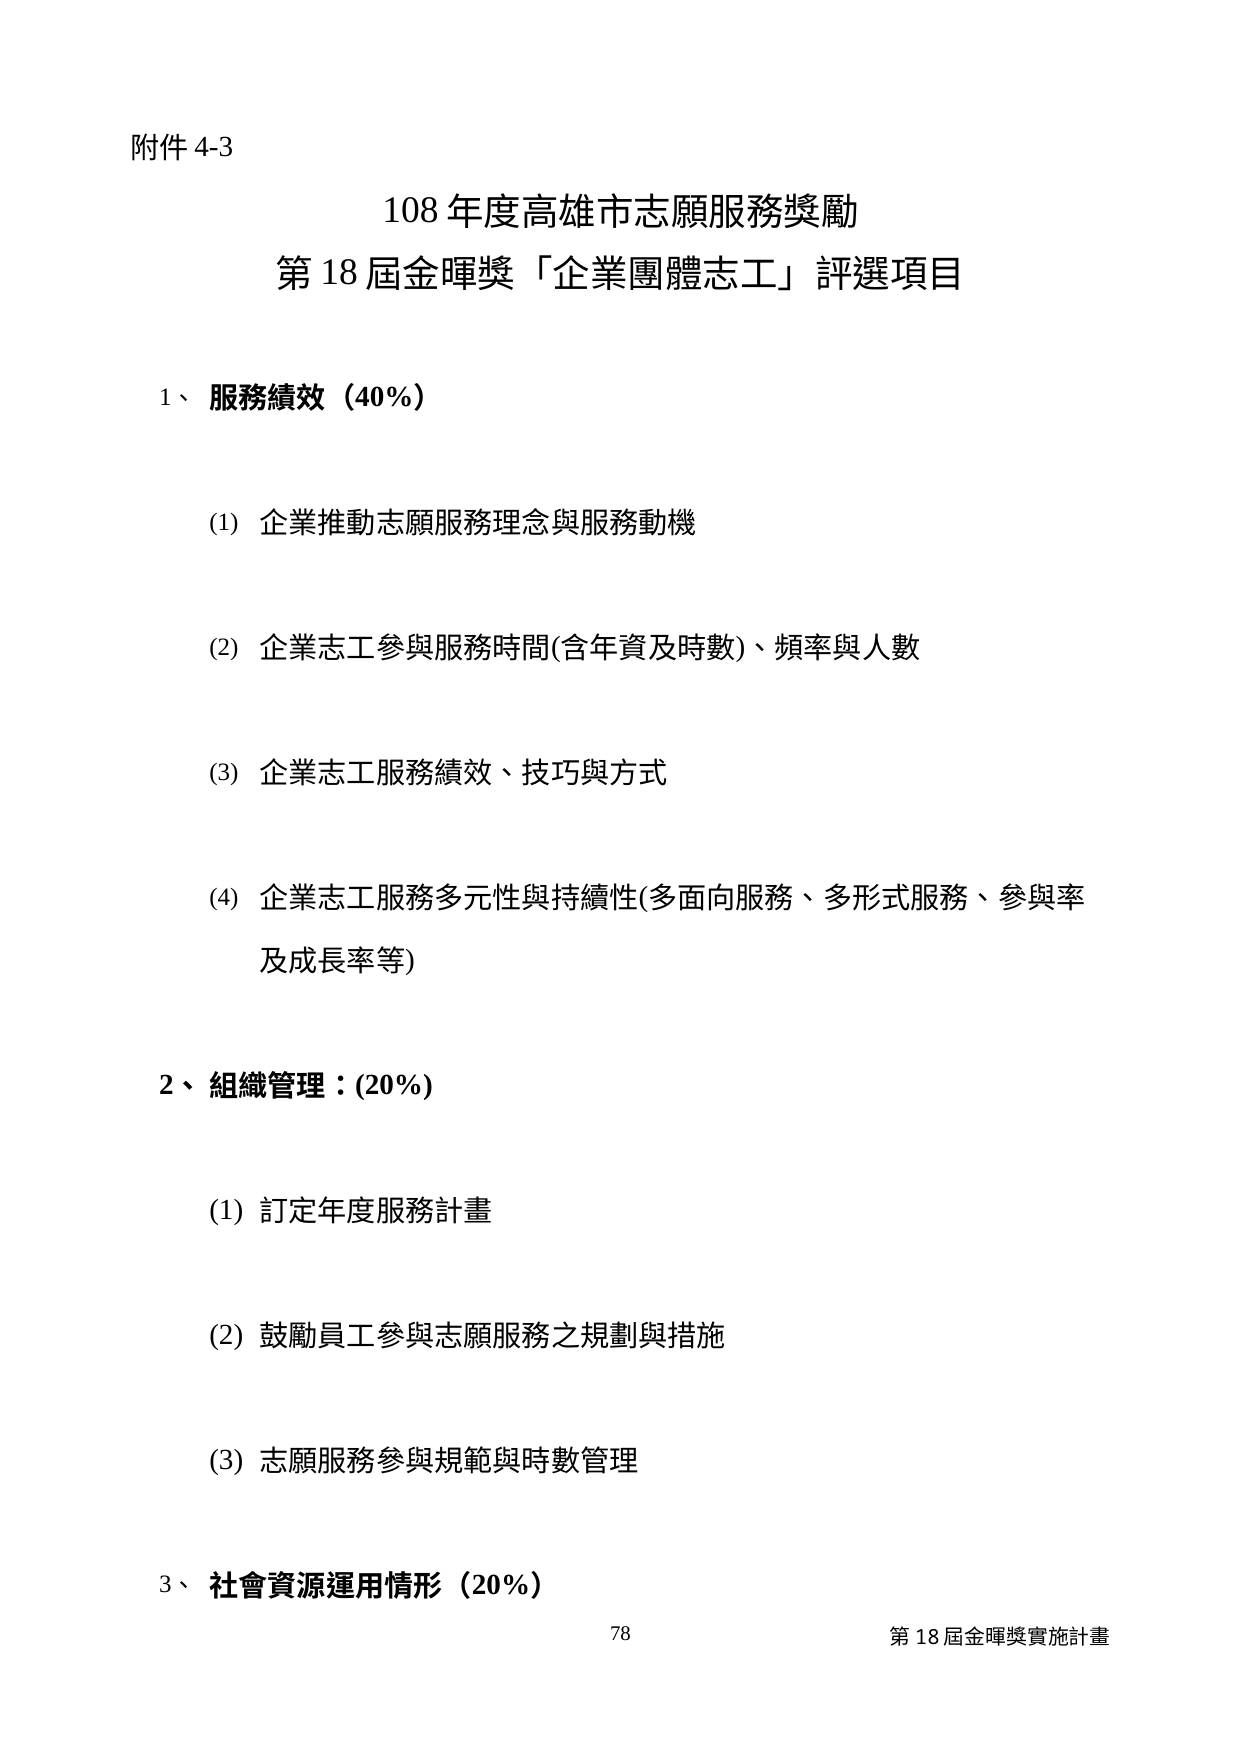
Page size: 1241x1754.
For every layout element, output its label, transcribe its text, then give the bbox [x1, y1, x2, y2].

list 企業志工服務績效、技巧與方式 [209, 729, 1110, 792]
list 企業推動志願服務理念與服務動機 [209, 479, 1110, 542]
list 社會資源運用情形（20%） [159, 1542, 1110, 1604]
text 第18屆金暉獎「企業團體志工」評選項目 [130, 229, 1110, 292]
list 企業志工參與服務時間(含年資及時數)、頻率與人數 [209, 604, 1110, 667]
list 志願服務參與規範與時數管理 [209, 1417, 1110, 1479]
text 附件4-3 [130, 104, 1110, 167]
list 訂定年度服務計畫 [209, 1167, 1110, 1229]
list 企業志工服務多元性與持續性(多面向服務、多形式服務、參與率及成長率等) [209, 854, 1110, 979]
text 108年度高雄市志願服務獎勵 [130, 167, 1110, 229]
list 服務績效（40%） [159, 354, 1110, 417]
list 鼓勵員工參與志願服務之規劃與措施 [209, 1292, 1110, 1354]
list 組織管理：(20%) [159, 1042, 1110, 1104]
